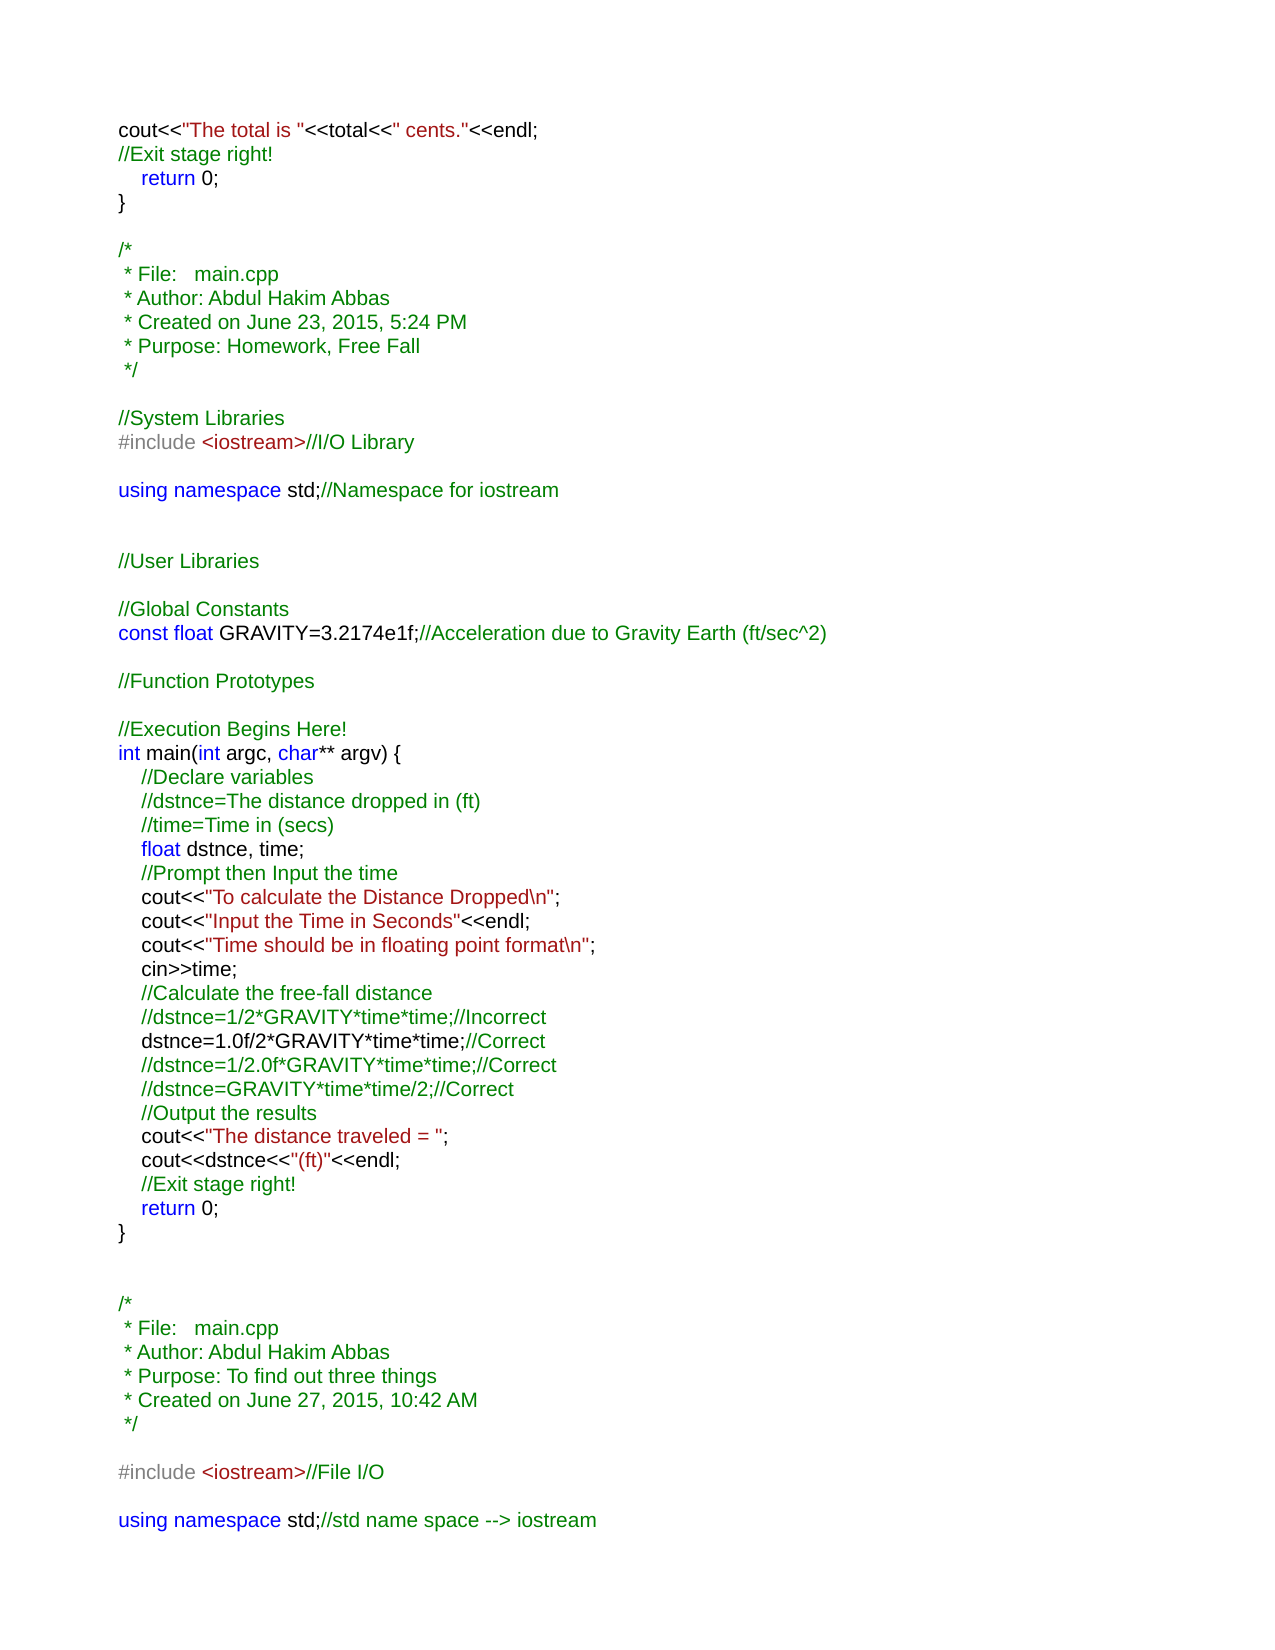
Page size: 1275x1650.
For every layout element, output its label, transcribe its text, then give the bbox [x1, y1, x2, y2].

text dstnce=1.0f/2*GRAVITY*time*time;//Correct [118, 1028, 1157, 1052]
text using namespace std;//std name space --> iostream [118, 1508, 1157, 1532]
text * File: main.cpp [118, 262, 1157, 286]
text return 0; [118, 166, 1157, 190]
text * Created on June 27, 2015, 10:42 AM [118, 1388, 1157, 1412]
text * Purpose: To find out three things [118, 1364, 1157, 1388]
text #include <iostream>//I/O Library [118, 429, 1157, 453]
text //User Libraries [118, 549, 1157, 573]
text } [118, 190, 1157, 214]
text //time=Time in (secs) [118, 813, 1157, 837]
text int main(int argc, char** argv) { [118, 741, 1157, 765]
text cout<<"Time should be in floating point format\n"; [118, 933, 1157, 957]
text float dstnce, time; [118, 837, 1157, 861]
text //dstnce=The distance dropped in (ft) [118, 789, 1157, 813]
text */ [118, 1412, 1157, 1436]
text //Exit stage right! [118, 142, 1157, 166]
text //Prompt then Input the time [118, 861, 1157, 885]
text * Author: Abdul Hakim Abbas [118, 286, 1157, 310]
text //dstnce=GRAVITY*time*time/2;//Correct [118, 1076, 1157, 1100]
text //Global Constants [118, 597, 1157, 621]
text cout<<"The distance traveled = "; [118, 1124, 1157, 1148]
text /* [118, 238, 1157, 262]
text //dstnce=1/2*GRAVITY*time*time;//Incorrect [118, 1004, 1157, 1028]
text return 0; [118, 1196, 1157, 1220]
text cout<<"To calculate the Distance Dropped\n"; [118, 885, 1157, 909]
text const float GRAVITY=3.2174e1f;//Acceleration due to Gravity Earth (ft/sec^2) [118, 621, 1157, 645]
text using namespace std;//Namespace for iostream [118, 477, 1157, 501]
text //Function Prototypes [118, 669, 1157, 693]
text //Calculate the free-fall distance [118, 981, 1157, 1004]
text * File: main.cpp [118, 1316, 1157, 1340]
text //Exit stage right! [118, 1172, 1157, 1196]
text //Execution Begins Here! [118, 717, 1157, 741]
text #include <iostream>//File I/O [118, 1460, 1157, 1484]
text //Declare variables [118, 765, 1157, 789]
text cout<<"Input the Time in Seconds"<<endl; [118, 909, 1157, 933]
text cout<<dstnce<<"(ft)"<<endl; [118, 1148, 1157, 1172]
text */ [118, 358, 1157, 382]
text //System Libraries [118, 406, 1157, 429]
text cin>>time; [118, 957, 1157, 981]
text /* [118, 1292, 1157, 1316]
text * Purpose: Homework, Free Fall [118, 334, 1157, 358]
text * Created on June 23, 2015, 5:24 PM [118, 310, 1157, 334]
text //dstnce=1/2.0f*GRAVITY*time*time;//Correct [118, 1052, 1157, 1076]
text } [118, 1220, 1157, 1244]
text cout<<"The total is "<<total<<" cents."<<endl; [118, 118, 1157, 142]
text //Output the results [118, 1100, 1157, 1124]
text * Author: Abdul Hakim Abbas [118, 1340, 1157, 1364]
